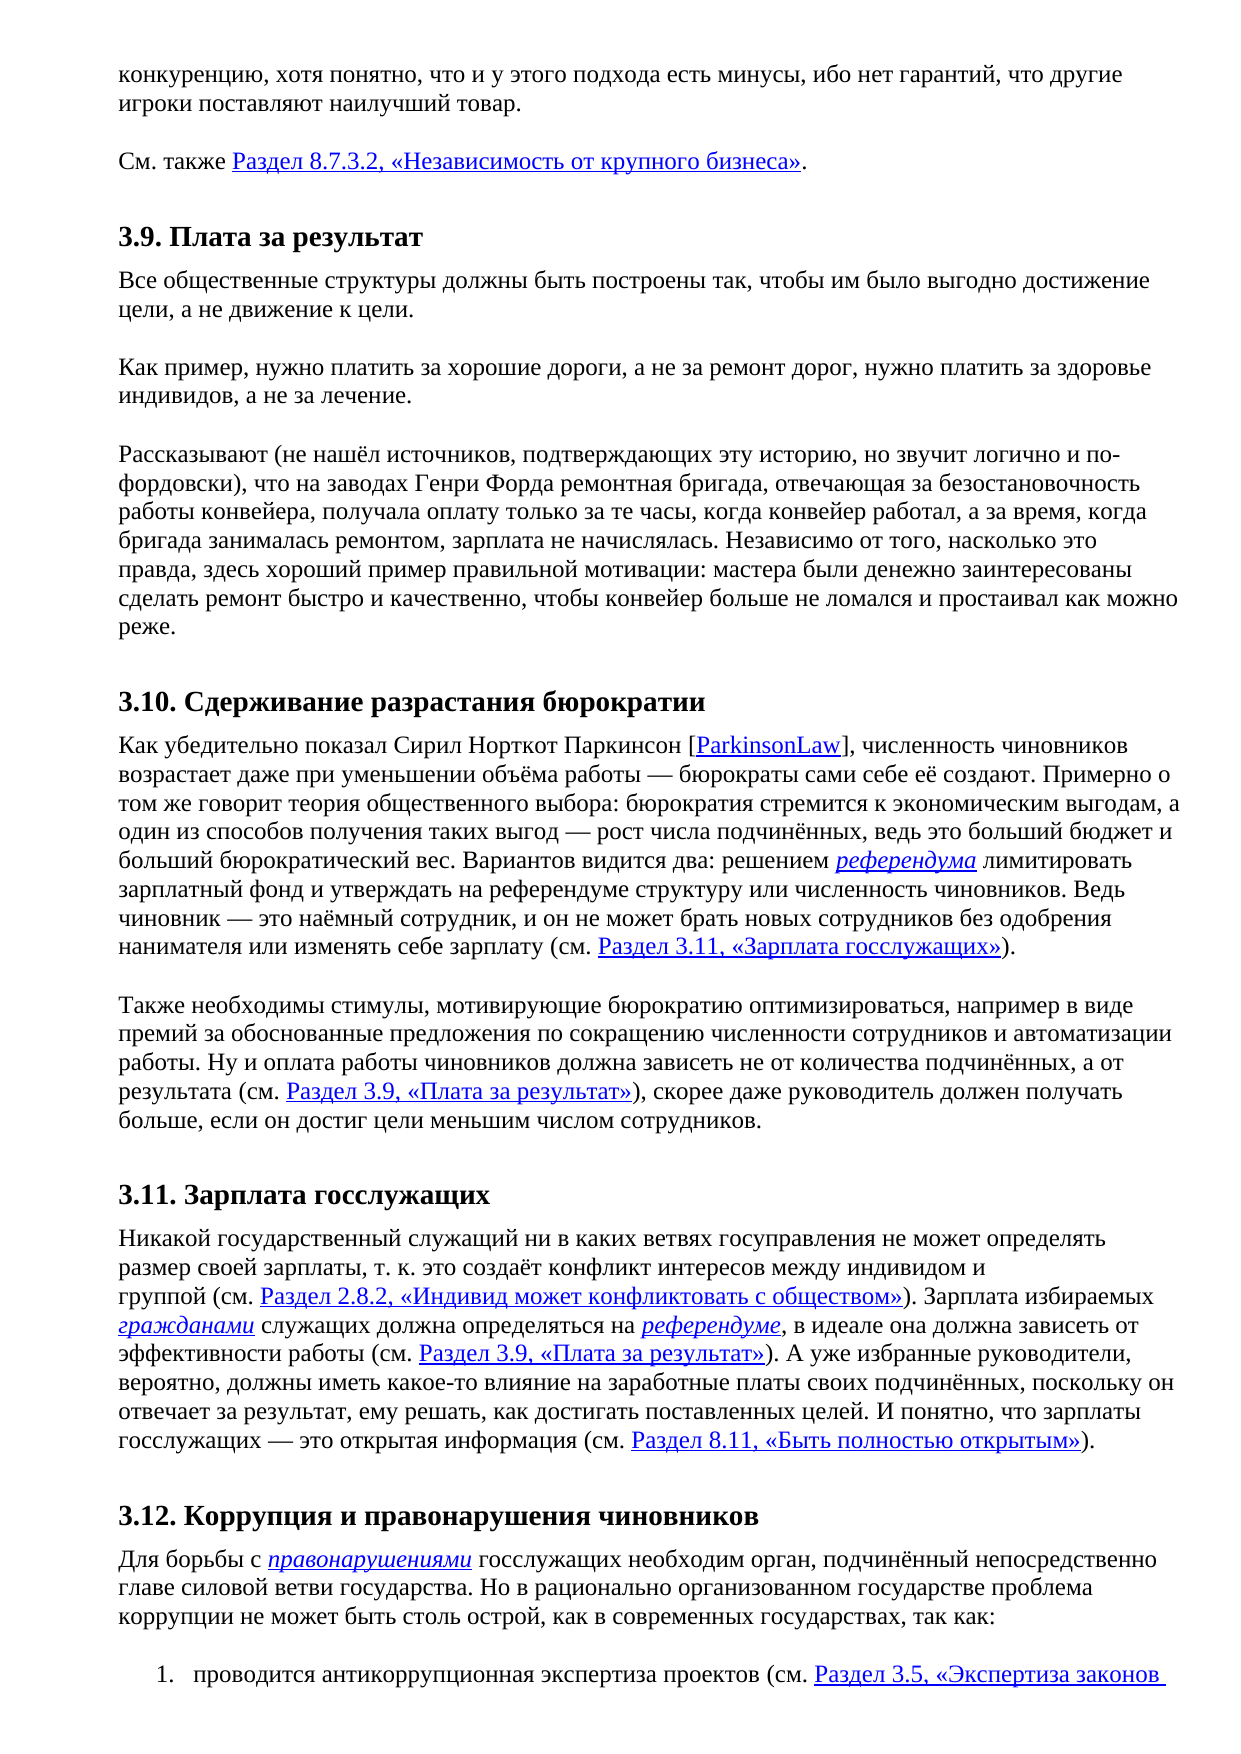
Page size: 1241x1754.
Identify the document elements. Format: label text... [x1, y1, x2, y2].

text Для борьбы с правонарушениями госслужащих необходим орган, подчинённый непосредственно главе силовой ветви государства. Но в рационально организованном государстве проблема коррупции не может быть столь острой, как в современных государствах, так как: [118, 1544, 1181, 1630]
text Как пример, нужно платить за хорошие дороги, а не за ремонт дорог, нужно платить за здоровье индивидов, а не за лечение. [118, 352, 1181, 409]
text конкуренцию, хотя понятно, что и у этого подхода есть минусы, ибо нет гарантий, что другие игроки поставляют наилучший товар. [118, 59, 1181, 117]
text Рассказывают (не нашёл источников, подтверждающих эту историю, но звучит логично и по-фордовски), что на заводах Генри Форда ремонтная бригада, отвечающая за безостановочность работы конвейера, получала оплату только за те часы, когда конвейер работал, а за время, когда бригада занималась ремонтом, зарплата не начислялась. Независимо от того, насколько это правда, здесь хороший пример правильной мотивации: мастера были денежно заинтересованы сделать ремонт быстро и качественно, чтобы конвейер больше не ломался и простаивал как можно реже. [118, 439, 1181, 640]
text Также необходимы стимулы, мотивирующие бюрократию оптимизироваться, например в виде премий за обоснованные предложения по сокращению численности сотрудников и автоматизации работы. Ну и оплата работы чиновников должна зависеть не от количества подчинённых, а от результата (см. Раздел 3.9, «Плата за результат»), скорее даже руководитель должен получать больше, если он достиг цели меньшим числом сотрудников. [118, 990, 1181, 1133]
subtitle 3.9. Плата за результат [118, 219, 1181, 252]
list проводится антикоррупционная экспертиза проектов (см. Раздел 3.5, «Экспертиза законов [156, 1659, 1181, 1688]
text Как убедительно показал Сирил Норткот Паркинсон [ParkinsonLaw], численность чиновников возрастает даже при уменьшении объёма работы — бюрократы сами себе её создают. Примерно о том же говорит теория общественного выбора: бюрократия стремится к экономическим выгодам, а один из способов получения таких выгод — рост числа подчинённых, ведь это больший бюджет и больший бюрократический вес. Вариантов видится два: решением референдума лимитировать зарплатный фонд и утверждать на референдуме структуру или численность чиновников. Ведь чиновник — это наёмный сотрудник, и он не может брать новых сотрудников без одобрения нанимателя или изменять себе зарплату (см. Раздел 3.11, «Зарплата госслужащих»). [118, 730, 1181, 960]
subtitle 3.12. Коррупция и правонарушения чиновников [118, 1498, 1181, 1531]
text Никакой государственный служащий ни в каких ветвях госуправления не может определять размер своей зарплаты, т. к. это создаёт конфликт интересов между индивидом и группой (см. Раздел 2.8.2, «Индивид может конфликтовать с обществом»). Зарплата избираемых гражданами служащих должна определяться на референдуме, в идеале она должна зависеть от эффективности работы (см. Раздел 3.9, «Плата за результат»). А уже избранные руководители, вероятно, должны иметь какое-то влияние на заработные платы своих подчинённых, поскольку он отвечает за результат, ему решать, как достигать поставленных целей. И понятно, что зарплаты госслужащих — это открытая информация (см. Раздел 8.11, «Быть полностью открытым»). [118, 1223, 1181, 1453]
subtitle 3.10. Сдерживание разрастания бюрократии [118, 684, 1181, 718]
text Все общественные структуры должны быть построены так, чтобы им было выгодно достижение цели, а не движение к цели. [118, 265, 1181, 322]
subtitle 3.11. Зарплата госслужащих [118, 1177, 1181, 1211]
text См. также Раздел 8.7.3.2, «Независимость от крупного бизнеса». [118, 146, 1181, 175]
